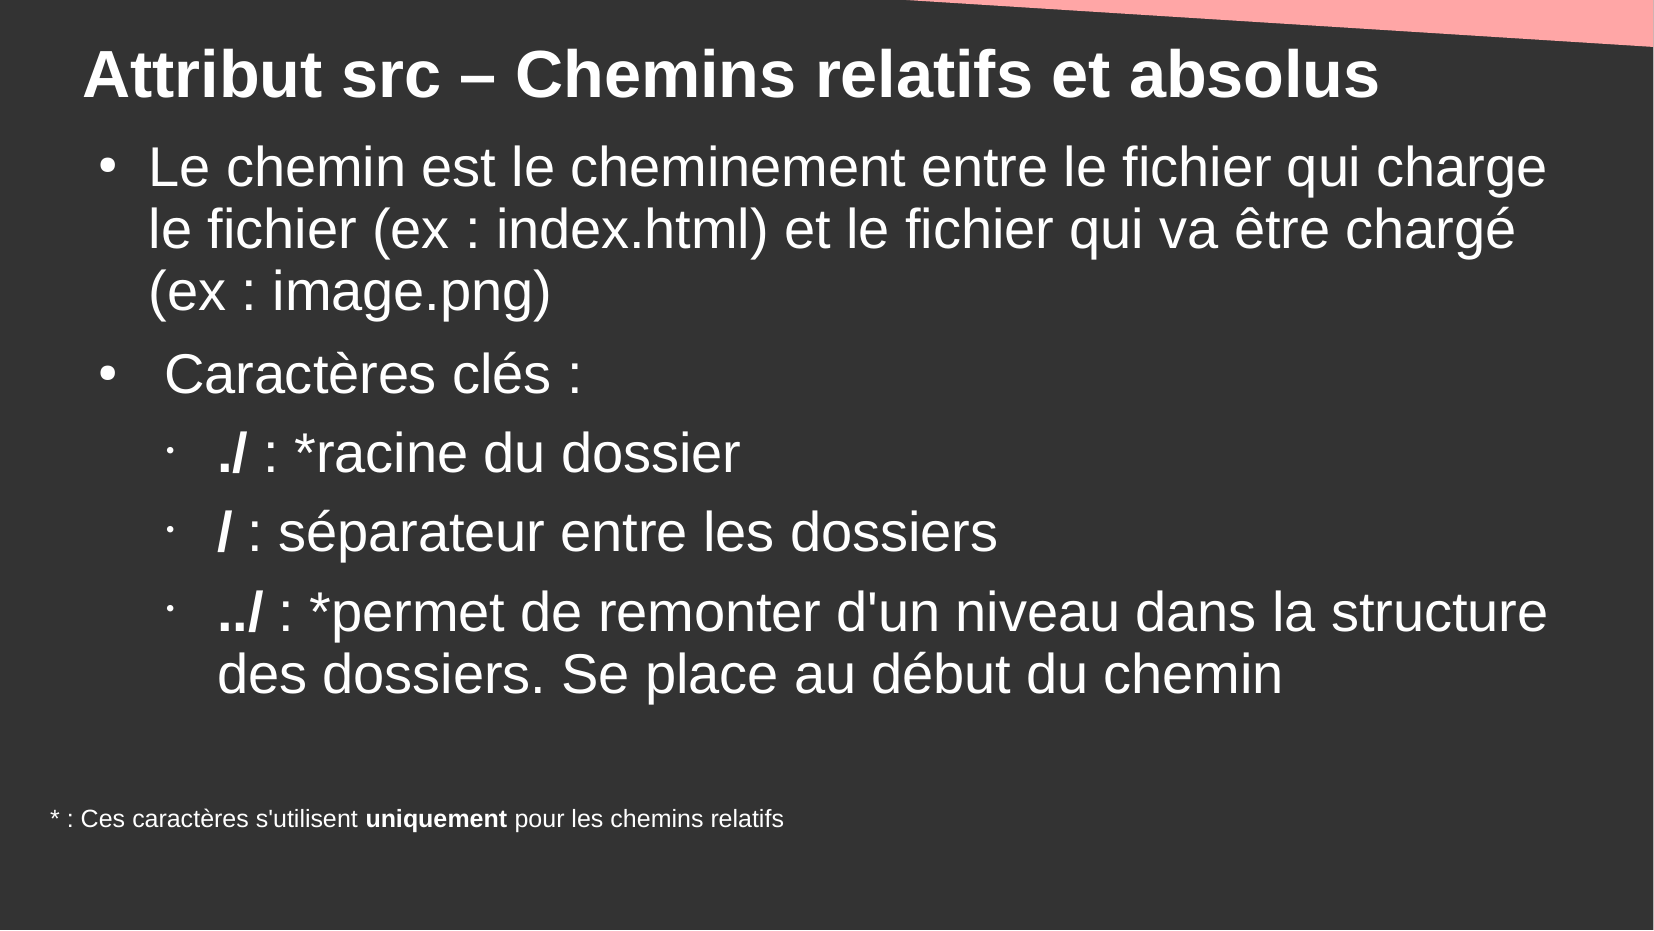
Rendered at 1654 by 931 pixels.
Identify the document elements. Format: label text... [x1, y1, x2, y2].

list Le chemin est le cheminement entre le fichier qui charge le fichier (ex : index.html) et le fichier qui va être chargé (ex : image.png) Caractères clés : ./ : *racine du dossier / : séparateur entre les dossiers ../ : *permet de remonter d'un niveau dans la structure des dossiers. Se place au début du chemin [80, 135, 1607, 709]
title Attribut src – Chemins relatifs et absolus [82, 37, 1571, 122]
text_box * : Ces caractères s'utilisent uniquement pour les chemins relatifs [35, 797, 1654, 931]
text_box [906, 0, 1654, 47]
